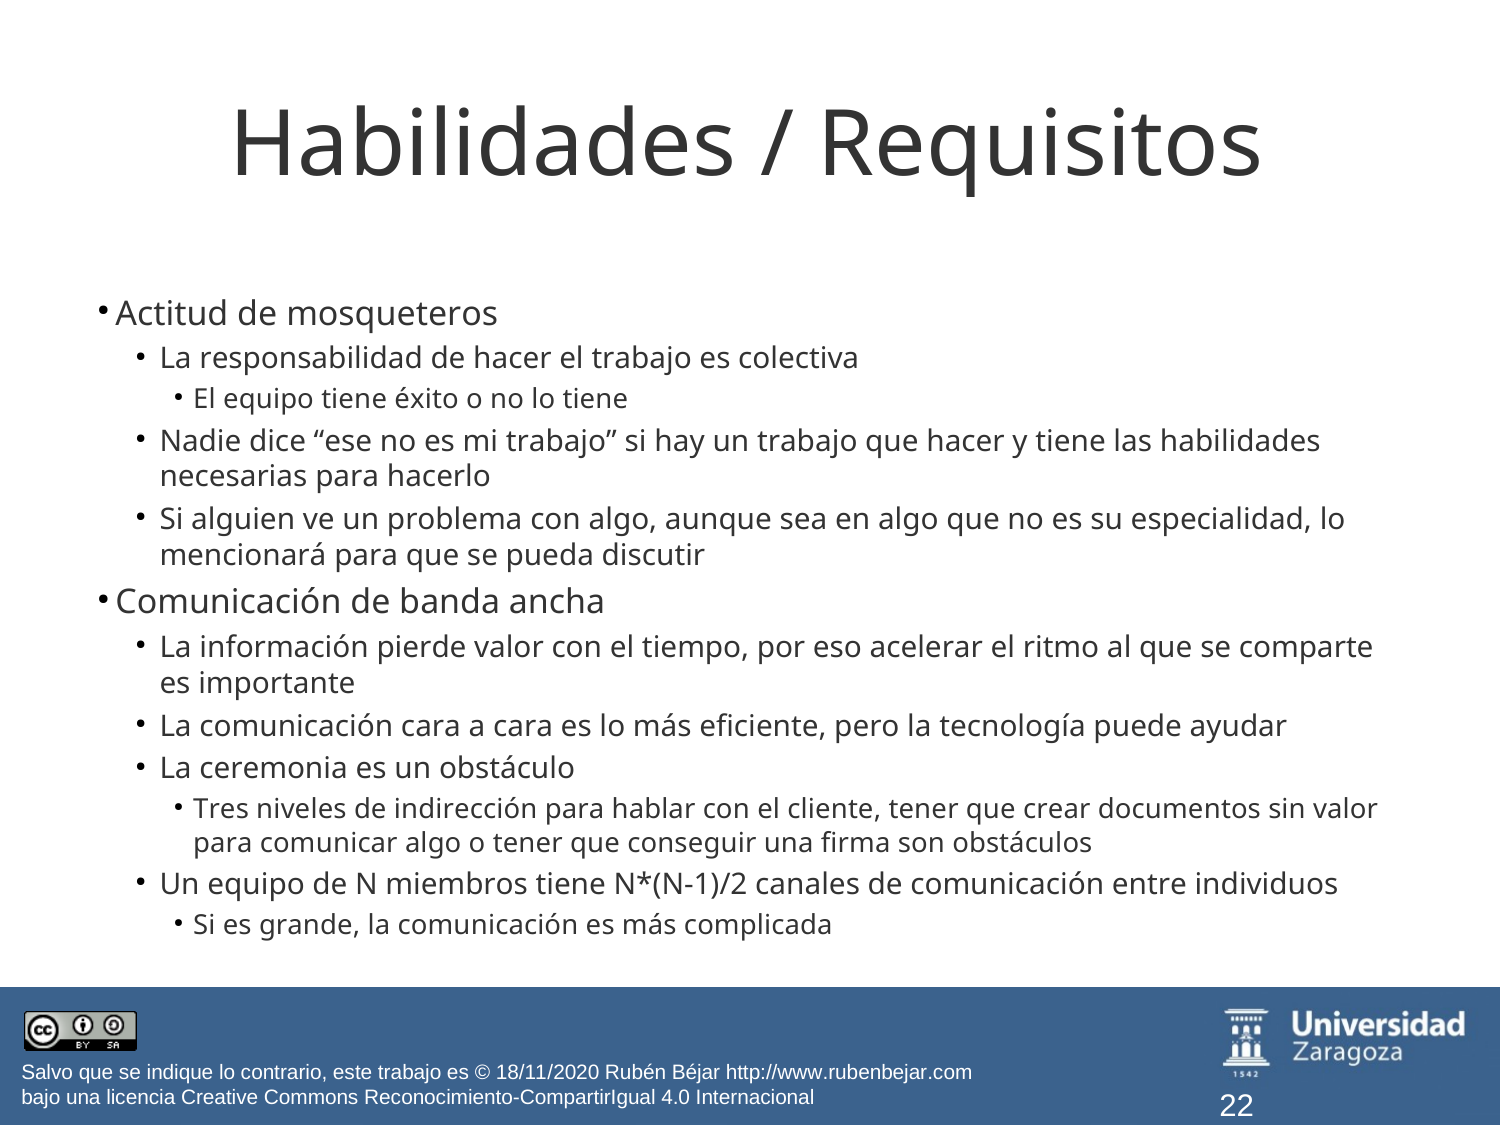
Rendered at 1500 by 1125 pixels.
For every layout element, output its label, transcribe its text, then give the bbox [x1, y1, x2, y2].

list Actitud de mosqueteros La responsabilidad de hacer el trabajo es colectiva El equipo tiene éxito o no lo tiene Nadie dice “ese no es mi trabajo” si hay un trabajo que hacer y tiene las habilidades necesarias para hacerlo Si alguien ve un problema con algo, aunque sea en algo que no es su especialidad, lo mencionará para que se pueda discutir Comunicación de banda ancha La información pierde valor con el tiempo, por eso acelerar el ritmo al que se comparte es importante La comunicación cara a cara es lo más eficiente, pero la tecnología puede ayudar La ceremonia es un obstáculo Tres niveles de indirección para hablar con el cliente, tener que crear documentos sin valor para comunicar algo o tener que conseguir una firma son obstáculos Un equipo de N miembros tiene N*(N-1)/2 canales de comunicación entre individuos Si es grande, la comunicación es más complicada [82, 283, 1418, 957]
picture [0, 987, 1500, 1125]
title Habilidades / Requisitos [74, 21, 1420, 257]
